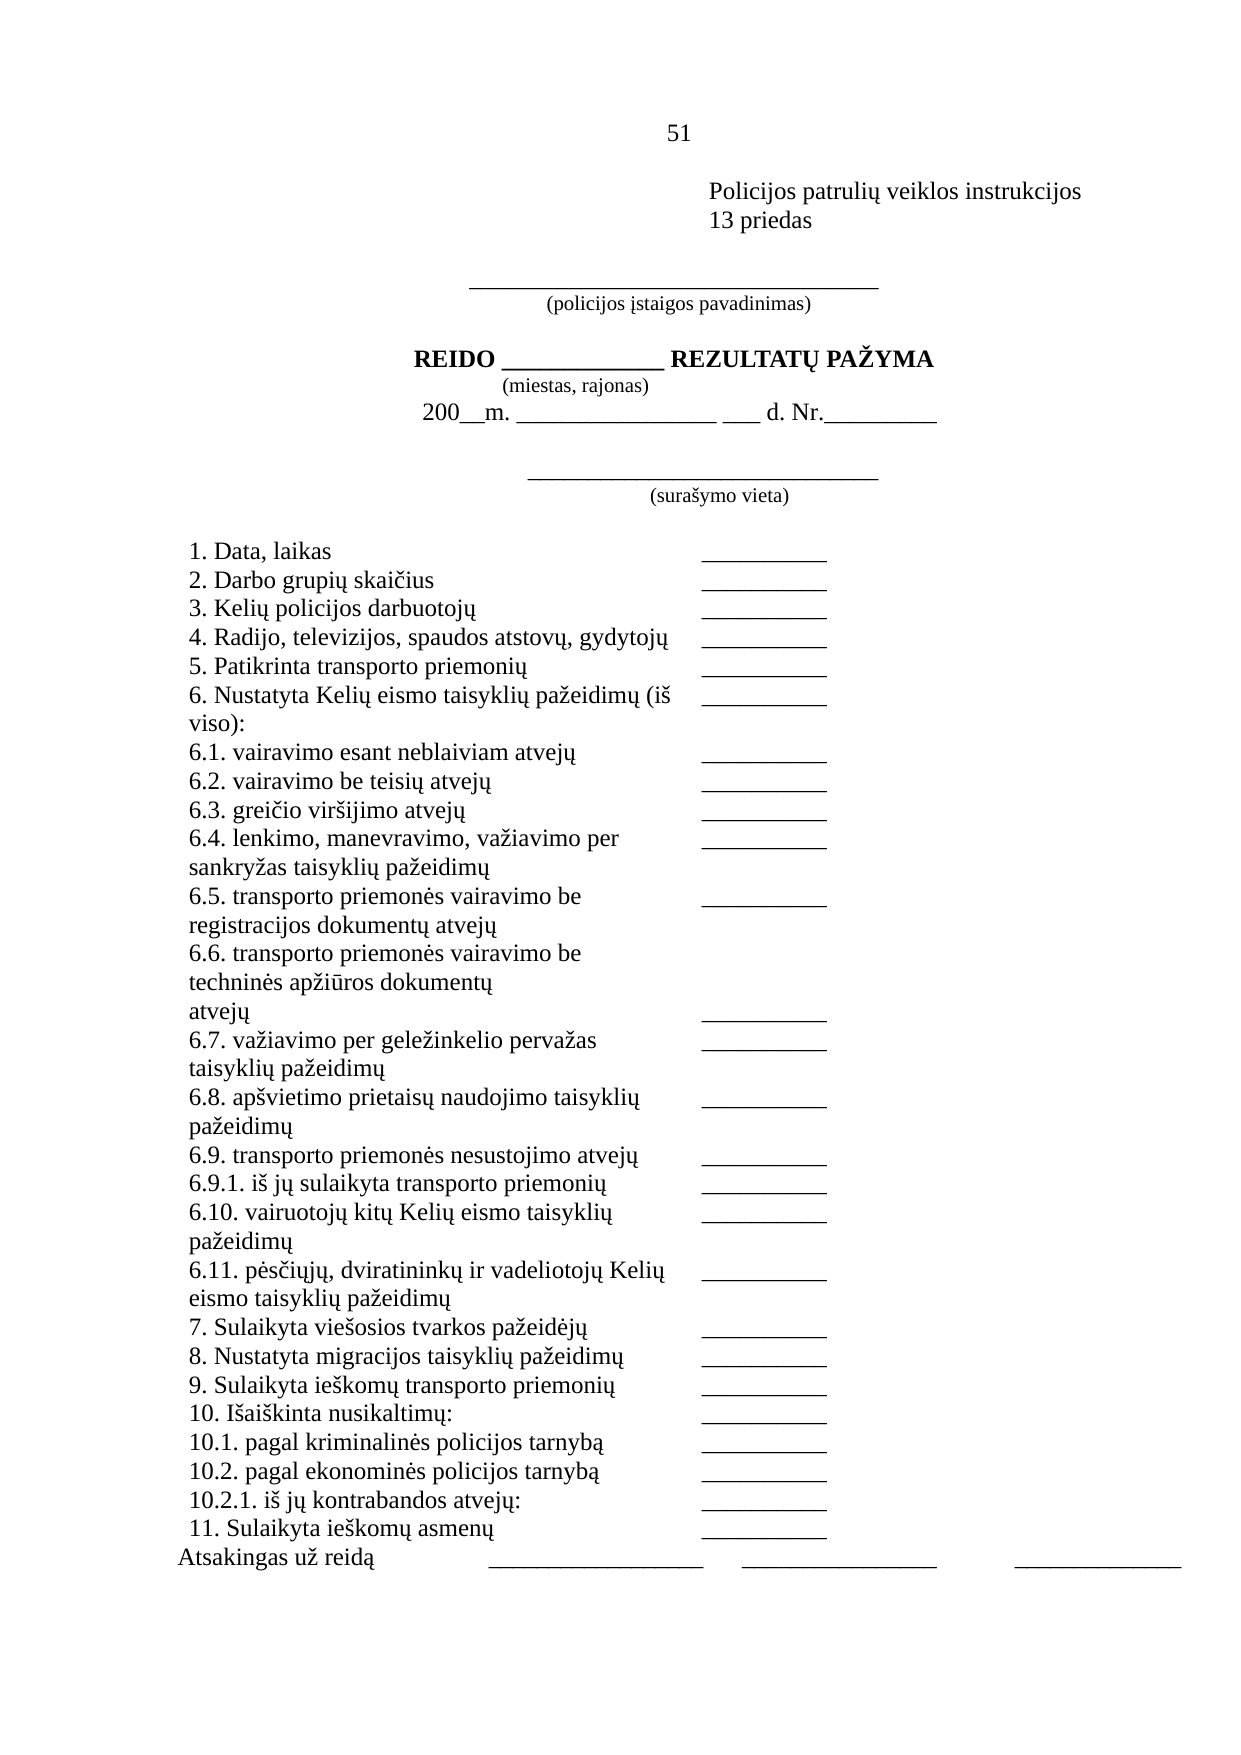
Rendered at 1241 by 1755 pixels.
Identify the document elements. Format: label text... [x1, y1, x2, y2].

table_cell 6.6. transporto priemonės vairavimo be techninės apžiūros dokumentų [177, 939, 690, 996]
table_cell [690, 939, 1204, 996]
text (policijos įstaigos pavadinimas) [177, 291, 1181, 315]
table_cell 6. Nustatyta Kelių eismo taisyklių pažeidimų (iš viso): [177, 680, 690, 737]
table_cell __________ [690, 881, 1204, 938]
table_cell 6.2. vairavimo be teisių atvejų [177, 766, 690, 795]
table_cell 6.10. vairuotojų kitų Kelių eismo taisyklių pažeidimų [177, 1197, 690, 1255]
table_cell 3. Kelių policijos darbuotojų [177, 594, 690, 622]
text (miestas, rajonas) [177, 373, 1181, 397]
table_cell __________ [690, 651, 1204, 680]
text REIDO _____________ REZULTATŲ PAŽYMA [177, 344, 1181, 373]
table_cell 10. Išaiškinta nusikaltimų: [177, 1399, 690, 1427]
table_cell 1. Data, laikas [177, 536, 690, 565]
text Atsakingas už reidą [177, 1542, 1181, 1571]
table_cell 9. Sulaikyta ieškomų transporto priemonių [177, 1370, 690, 1398]
table_cell __________ [690, 1514, 1204, 1542]
table_cell __________ [690, 1427, 1204, 1456]
table_cell __________ [690, 594, 1204, 622]
table_cell 2. Darbo grupių skaičius [177, 565, 690, 593]
text 200__m. ________________ ___ d. Nr._________ [177, 397, 1181, 426]
table_cell __________ [690, 1082, 1204, 1140]
table_cell __________ [690, 766, 1204, 795]
table_cell __________ [690, 1255, 1204, 1312]
text 13 priedas [177, 205, 1181, 234]
table_cell __________ [690, 996, 1204, 1025]
table_cell 4. Radijo, televizijos, spaudos atstovų, gydytojų [177, 622, 690, 651]
table_cell __________ [690, 622, 1204, 651]
table_cell 6.8. apšvietimo prietaisų naudojimo taisyklių pažeidimų [177, 1082, 690, 1140]
table_cell __________ [690, 536, 1204, 565]
table_cell 10.2. pagal ekonominės policijos tarnybą [177, 1456, 690, 1485]
table_cell __________ [690, 1399, 1204, 1427]
table_header [177, 507, 690, 536]
table_cell __________ [690, 795, 1204, 823]
table_cell __________ [690, 1169, 1204, 1197]
table_cell 10.1. pagal kriminalinės policijos tarnybą [177, 1427, 690, 1456]
table_cell 8. Nustatyta migracijos taisyklių pažeidimų [177, 1341, 690, 1370]
table_cell __________ [690, 737, 1204, 766]
table_cell __________ [690, 1485, 1204, 1513]
table_cell 7. Sulaikyta viešosios tvarkos pažeidėjų [177, 1312, 690, 1341]
table_cell 11. Sulaikyta ieškomų asmenų [177, 1514, 690, 1542]
table_cell 6.1. vairavimo esant neblaiviam atvejų [177, 737, 690, 766]
table_cell 6.4. lenkimo, manevravimo, važiavimo per sankryžas taisyklių pažeidimų [177, 824, 690, 881]
table_cell __________ [690, 565, 1204, 593]
table_cell 6.5. transporto priemonės vairavimo be registracijos dokumentų atvejų [177, 881, 690, 938]
table_cell __________ [690, 824, 1204, 881]
table_cell atvejų [177, 996, 690, 1025]
table_cell 6.3. greičio viršijimo atvejų [177, 795, 690, 823]
table_cell 6.11. pėsčiųjų, dviratininkų ir vadeliotojų Kelių eismo taisyklių pažeidimų [177, 1255, 690, 1312]
table_cell __________ [690, 680, 1204, 737]
table_cell __________ [690, 1140, 1204, 1168]
table_cell 6.9. transporto priemonės nesustojimo atvejų [177, 1140, 690, 1168]
table_cell 6.9.1. iš jų sulaikyta transporto priemonių [177, 1169, 690, 1197]
table_cell __________ [690, 1370, 1204, 1398]
table_cell 5. Patikrinta transporto priemonių [177, 651, 690, 680]
text (surašymo vieta) [177, 483, 1181, 507]
table_cell __________ [690, 1456, 1204, 1485]
table_cell __________ [690, 1341, 1204, 1370]
table_header [690, 507, 1204, 536]
table_cell __________ [690, 1197, 1204, 1255]
text Policijos patrulių veiklos instrukcijos [177, 176, 1181, 205]
table_cell 10.2.1. iš jų kontrabandos atvejų: [177, 1485, 690, 1513]
table_cell 6.7. važiavimo per geležinkelio pervažas taisyklių pažeidimų [177, 1025, 690, 1082]
table_cell __________ [690, 1025, 1204, 1082]
table_cell __________ [690, 1312, 1204, 1341]
